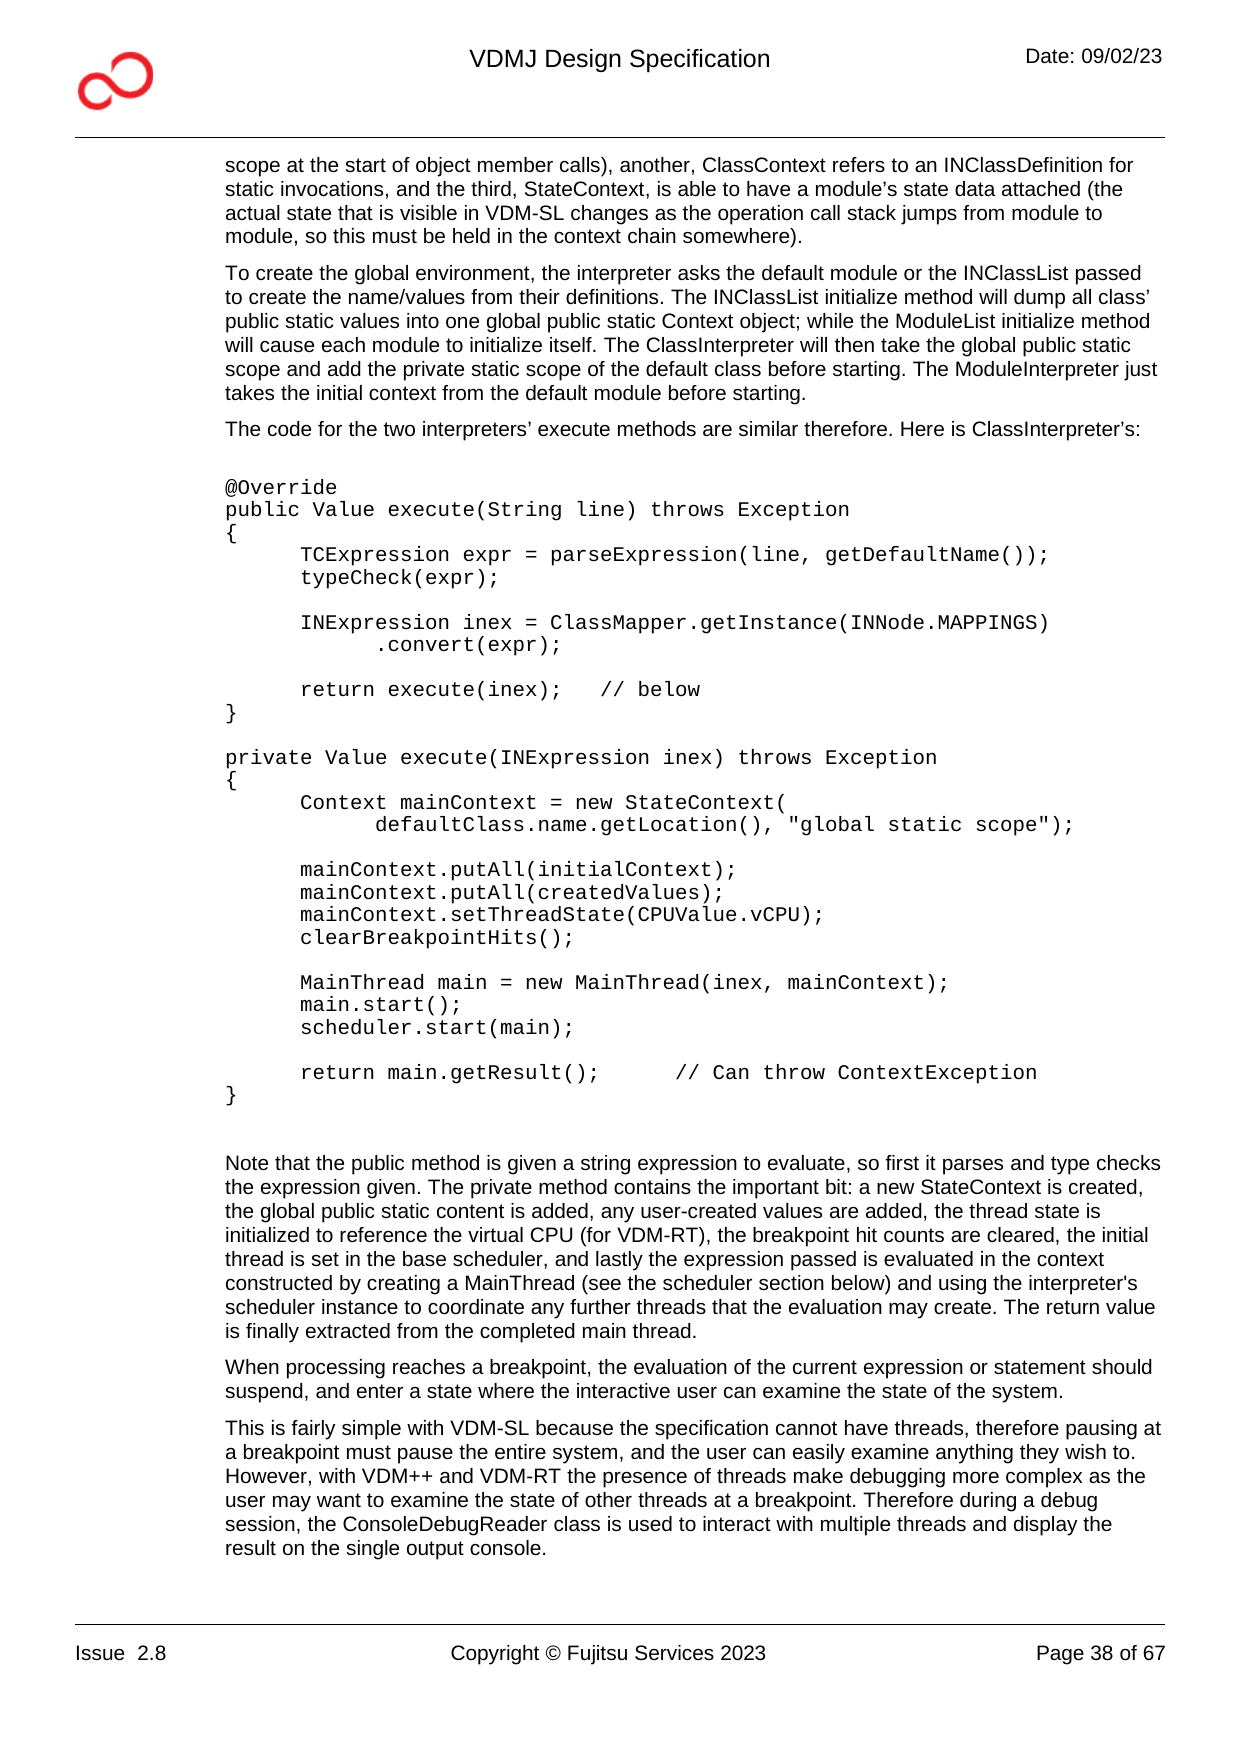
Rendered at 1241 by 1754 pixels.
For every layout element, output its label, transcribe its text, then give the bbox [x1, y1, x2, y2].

text Context mainContext = new StateContext( [225, 791, 1165, 814]
text mainContext.putAll(createdValues); [225, 881, 1165, 904]
text private Value execute(INExpression inex) throws Exception [225, 746, 1165, 769]
picture [78, 44, 153, 120]
text public Value execute(String line) throws Exception [225, 499, 1165, 521]
text .convert(expr); [225, 634, 1165, 656]
text mainContext.putAll(initialContext); [225, 859, 1165, 881]
text return main.getResult(); // Can throw ContextException [225, 1061, 1165, 1084]
text mainContext.setThreadState(CPUValue.vCPU); [225, 904, 1165, 926]
text } [225, 1084, 1165, 1106]
text return execute(inex); // below [225, 679, 1165, 701]
text main.start(); [225, 994, 1165, 1016]
text This is fairly simple with VDM-SL because the specification cannot have threads, therefore pausing at a breakpoint must pause the entire system, and the user can easily examine anything they wish to. However, with VDM++ and VDM-RT the presence of threads make debugging more complex as the user may want to examine the state of other threads at a breakpoint. Therefore during a debug session, the ConsoleDebugReader class is used to interact with multiple threads and display the result on the single output console. [225, 1416, 1165, 1560]
text INExpression inex = ClassMapper.getInstance(INNode.MAPPINGS) [225, 611, 1165, 634]
text typeCheck(expr); [225, 566, 1165, 589]
text To create the global environment, the interpreter asks the default module or the INClassList passed to create the name/values from their definitions. The INClassList initialize method will dump all class’ public static values into one global public static Context object; while the ModuleList initialize method will cause each module to initialize itself. The ClassInterpreter will then take the global public static scope and add the private static scope of the default class before starting. The ModuleInterpreter just takes the initial context from the default module before starting. [225, 261, 1165, 405]
text Note that the public method is given a string expression to evaluate, so first it parses and type checks the expression given. The private method contains the important bit: a new StateContext is created, the global public static content is added, any user-created values are added, the thread state is initialized to reference the virtual CPU (for VDM-RT), the breakpoint hit counts are cleared, the initial thread is set in the base scheduler, and lastly the expression passed is evaluated in the context constructed by creating a MainThread (see the scheduler section below) and using the interpreter's scheduler instance to coordinate any further threads that the evaluation may create. The return value is finally extracted from the completed main thread. [225, 1151, 1165, 1343]
text MainThread main = new MainThread(inex, mainContext); [225, 971, 1165, 994]
text { [225, 521, 1165, 544]
text defaultClass.name.getLocation(), "global static scope"); [225, 814, 1165, 836]
text scheduler.start(main); [225, 1016, 1165, 1039]
text } [225, 701, 1165, 724]
text The code for the two interpreters’ execute methods are similar therefore. Here is ClassInterpreter’s: [225, 417, 1165, 441]
text When processing reaches a breakpoint, the evaluation of the current expression or statement should suspend, and enter a state where the interactive user can examine the state of the system. [225, 1356, 1165, 1403]
text TCExpression expr = parseExpression(line, getDefaultName()); [225, 544, 1165, 566]
text scope at the start of object member calls), another, ClassContext refers to an INClassDefinition for static invocations, and the third, StateContext, is able to have a module’s state data attached (the actual state that is visible in VDM-SL changes as the operation call stack jumps from module to module, so this must be held in the context chain somewhere). [225, 153, 1165, 249]
text clearBreakpointHits(); [225, 926, 1165, 949]
text { [225, 769, 1165, 791]
text @Override [225, 476, 1165, 499]
